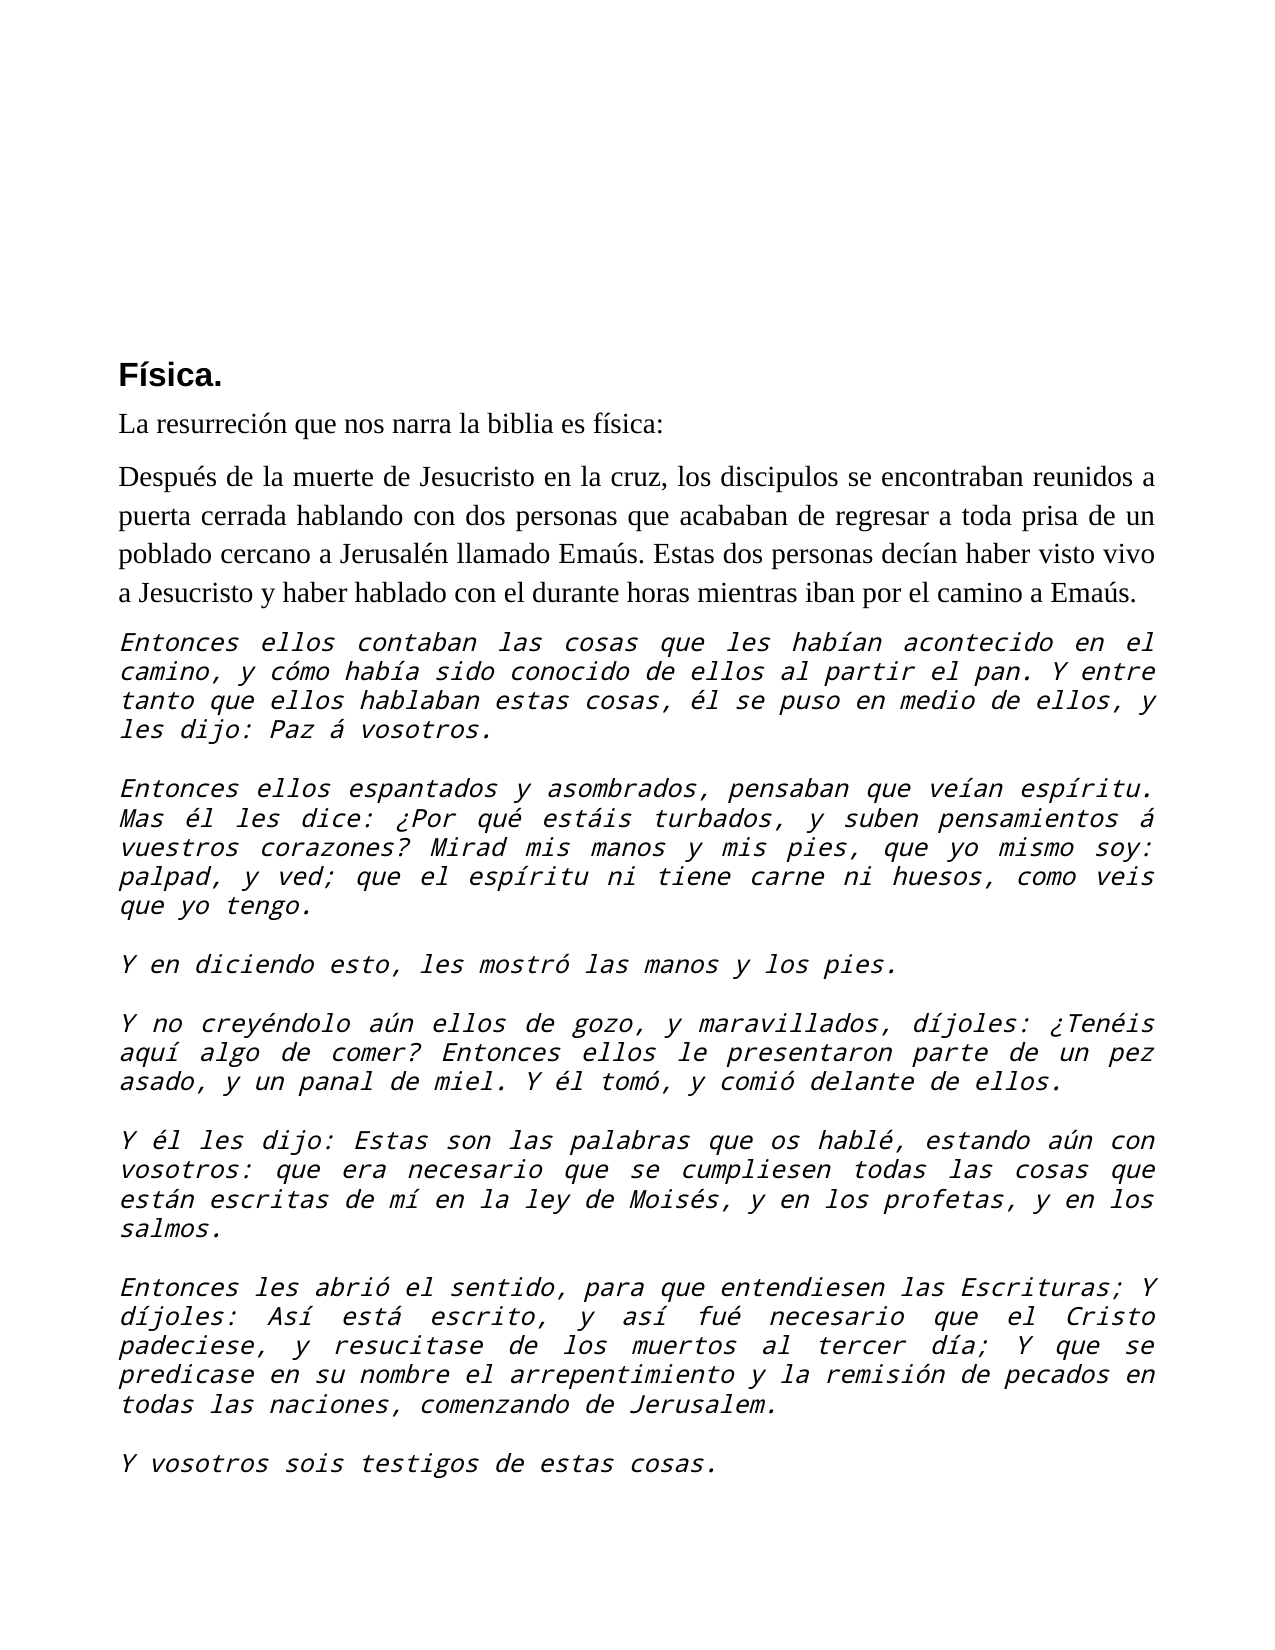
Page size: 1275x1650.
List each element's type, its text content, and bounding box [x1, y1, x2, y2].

text Entonces ellos espantados y asombrados, pensaban que veían espíritu. Mas él les dice: ¿Por qué estáis turbados, y suben pensamientos á vuestros corazones? Mirad mis manos y mis pies, que yo mismo soy: palpad, y ved; que el espíritu ni tiene carne ni huesos, como veis que yo tengo. [118, 774, 1157, 921]
text Y no creyéndolo aún ellos de gozo, y maravillados, díjoles: ¿Tenéis aquí algo de comer? Entonces ellos le presentaron parte de un pez asado, y un panal de miel. Y él tomó, y comió delante de ellos. [118, 1009, 1157, 1097]
text La resurreción que nos narra la biblia es física: [118, 406, 1157, 439]
text Y él les dijo: Estas son las palabras que os hablé, estando aún con vosotros: que era necesario que se cumpliesen todas las cosas que están escritas de mí en la ley de Moisés, y en los profetas, y en los salmos. [118, 1126, 1157, 1243]
text Y vosotros sois testigos de estas cosas. [118, 1449, 1157, 1478]
text Entonces les abrió el sentido, para que entendiesen las Escrituras; Y díjoles: Así está escrito, y así fué necesario que el Cristo padeciese, y resucitase de los muertos al tercer día; Y que se predicase en su nombre el arrepentimiento y la remisión de pecados en todas las naciones, comenzando de Jerusalem. [118, 1273, 1157, 1419]
text Entonces ellos contaban las cosas que les habían acontecido en el camino, y cómo había sido conocido de ellos al partir el pan. Y entre tanto que ellos hablaban estas cosas, él se puso en medio de ellos, y les dijo: Paz á vosotros. [118, 628, 1157, 745]
subtitle Física. [118, 355, 1157, 393]
text Después de la muerte de Jesucristo en la cruz, los discipulos se encontraban reunidos a puerta cerrada hablando con dos personas que acababan de regresar a toda prisa de un poblado cercano a Jerusalén llamado Emaús. Estas dos personas decían haber visto vivo a Jesucristo y haber hablado con el durante horas mientras iban por el camino a Emaús. [118, 459, 1157, 608]
text Y en diciendo esto, les mostró las manos y los pies. [118, 950, 1157, 979]
